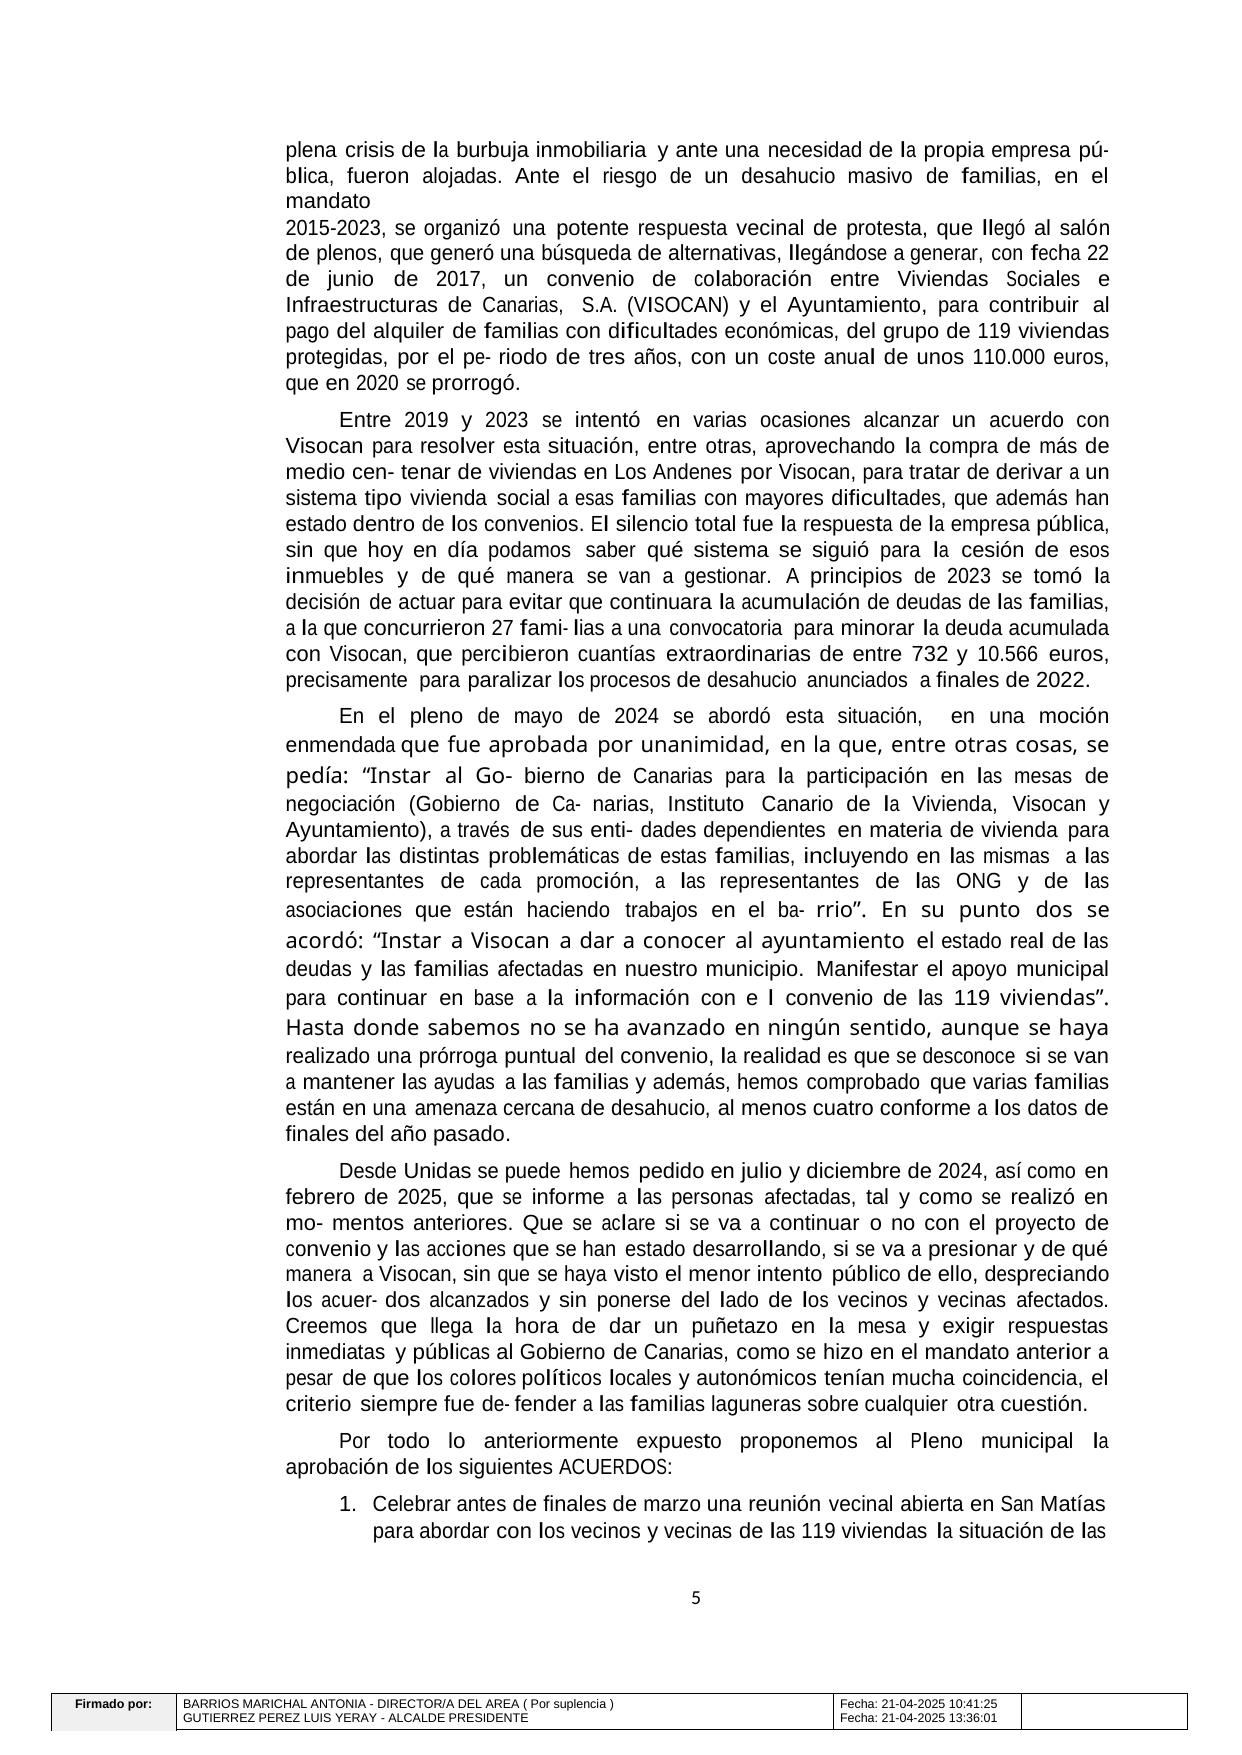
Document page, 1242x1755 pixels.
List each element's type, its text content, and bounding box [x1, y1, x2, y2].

text 5 [685, 1585, 706, 1609]
text 1. Celebrar antes de finales de marzo una reunión vecinal abierta en San Matías para abordar con los vecinos y vecinas de las 119 viviendas la situación de las [339, 1491, 1109, 1543]
text En el pleno de mayo de 2024 se abordó esta situación, en una moción enmendada que fue aprobada por unanimidad, en la que, entre otras cosas, se pedía: “Instar al Go- bierno de Canarias para la participación en las mesas de negociación (Gobierno de Ca- narias, Instituto Canario de la Vivienda, Visocan y Ayuntamiento), a través de sus enti- dades dependientes en materia de vivienda para abordar las distintas problemáticas de estas familias, incluyendo en las mismas a las representantes de cada promoción, a las representantes de las ONG y de las asociaciones que están haciendo trabajos en el ba- rrio”. En su punto dos se acordó: “Instar a Visocan a dar a conocer al ayuntamiento el estado real de las deudas y las familias afectadas en nuestro municipio. Manifestar el apoyo municipal para continuar en base a la información con e l convenio de las 119 viviendas”. Hasta donde sabemos no se ha avanzado en ningún sentido, aunque se haya realizado una prórroga puntual del convenio, la realidad es que se desconoce si se van a mantener las ayudas a las familias y además, hemos comprobado que varias familias están en una amenaza cercana de desahucio, al menos cuatro conforme a los datos de finales del año pasado. [285, 703, 1109, 1146]
table_header Firmado por: [52, 1694, 176, 1729]
text Entre 2019 y 2023 se intentó en varias ocasiones alcanzar un acuerdo con Visocan para resolver esta situación, entre otras, aprovechando la compra de más de medio cen- tenar de viviendas en Los Andenes por Visocan, para tratar de derivar a un sistema tipo vivienda social a esas familias con mayores dificultades, que además han estado dentro de los convenios. El silencio total fue la respuesta de la empresa pública, sin que hoy en día podamos saber qué sistema se siguió para la cesión de esos inmuebles y de qué manera se van a gestionar. A principios de 2023 se tomó la decisión de actuar para evitar que continuara la acumulación de deudas de las familias, a la que concurrieron 27 fami- lias a una convocatoria para minorar la deuda acumulada con Visocan, que percibieron cuantías extraordinarias de entre 732 y 10.566 euros, precisamente para paralizar los procesos de desahucio anunciados a finales de 2022. [285, 407, 1110, 692]
text 2015-2023, se organizó una potente respuesta vecinal de protesta, que llegó al salón de plenos, que generó una búsqueda de alternativas, llegándose a generar, con fecha 22 de junio de 2017, un convenio de colaboración entre Viviendas Sociales e Infraestructuras de Canarias, S.A. (VISOCAN) y el Ayuntamiento, para contribuir al pago del alquiler de familias con dificultades económicas, del grupo de 119 viviendas protegidas, por el pe- riodo de tres años, con un coste anual de unos 110.000 euros, que en 2020 se prorrogó. [285, 214, 1110, 395]
text Desde Unidas se puede hemos pedido en julio y diciembre de 2024, así como en febrero de 2025, que se informe a las personas afectadas, tal y como se realizó en mo- mentos anteriores. Que se aclare si se va a continuar o no con el proyecto de convenio y las acciones que se han estado desarrollando, si se va a presionar y de qué manera a Visocan, sin que se haya visto el menor intento público de ello, despreciando los acuer- dos alcanzados y sin ponerse del lado de los vecinos y vecinas afectados. Creemos que llega la hora de dar un puñetazo en la mesa y exigir respuestas inmediatas y públicas al Gobierno de Canarias, como se hizo en el mandato anterior a pesar de que los colores políticos locales y autonómicos tenían mucha coincidencia, el criterio siempre fue de- fender a las familias laguneras sobre cualquier otra cuestión. [285, 1158, 1109, 1416]
text Por todo lo anteriormente expuesto proponemos al Pleno municipal la aprobación de los siguientes ACUERDOS: [285, 1428, 1109, 1479]
table_header Fecha: 21-04-2025 10:41:25 Fecha: 21-04-2025 13:36:01 [834, 1694, 1021, 1729]
table_header [1022, 1694, 1187, 1729]
table_header BARRIOS MARICHAL ANTONIA - DIRECTOR/A DEL AREA ( Por suplencia ) GUTIERREZ PEREZ LUIS YERAY - ALCALDE PRESIDENTE [177, 1694, 833, 1729]
text plena crisis de la burbuja inmobiliaria y ante una necesidad de la propia empresa pú- blica, fueron alojadas. Ante el riesgo de un desahucio masivo de familias, en el mandato [285, 137, 1109, 214]
